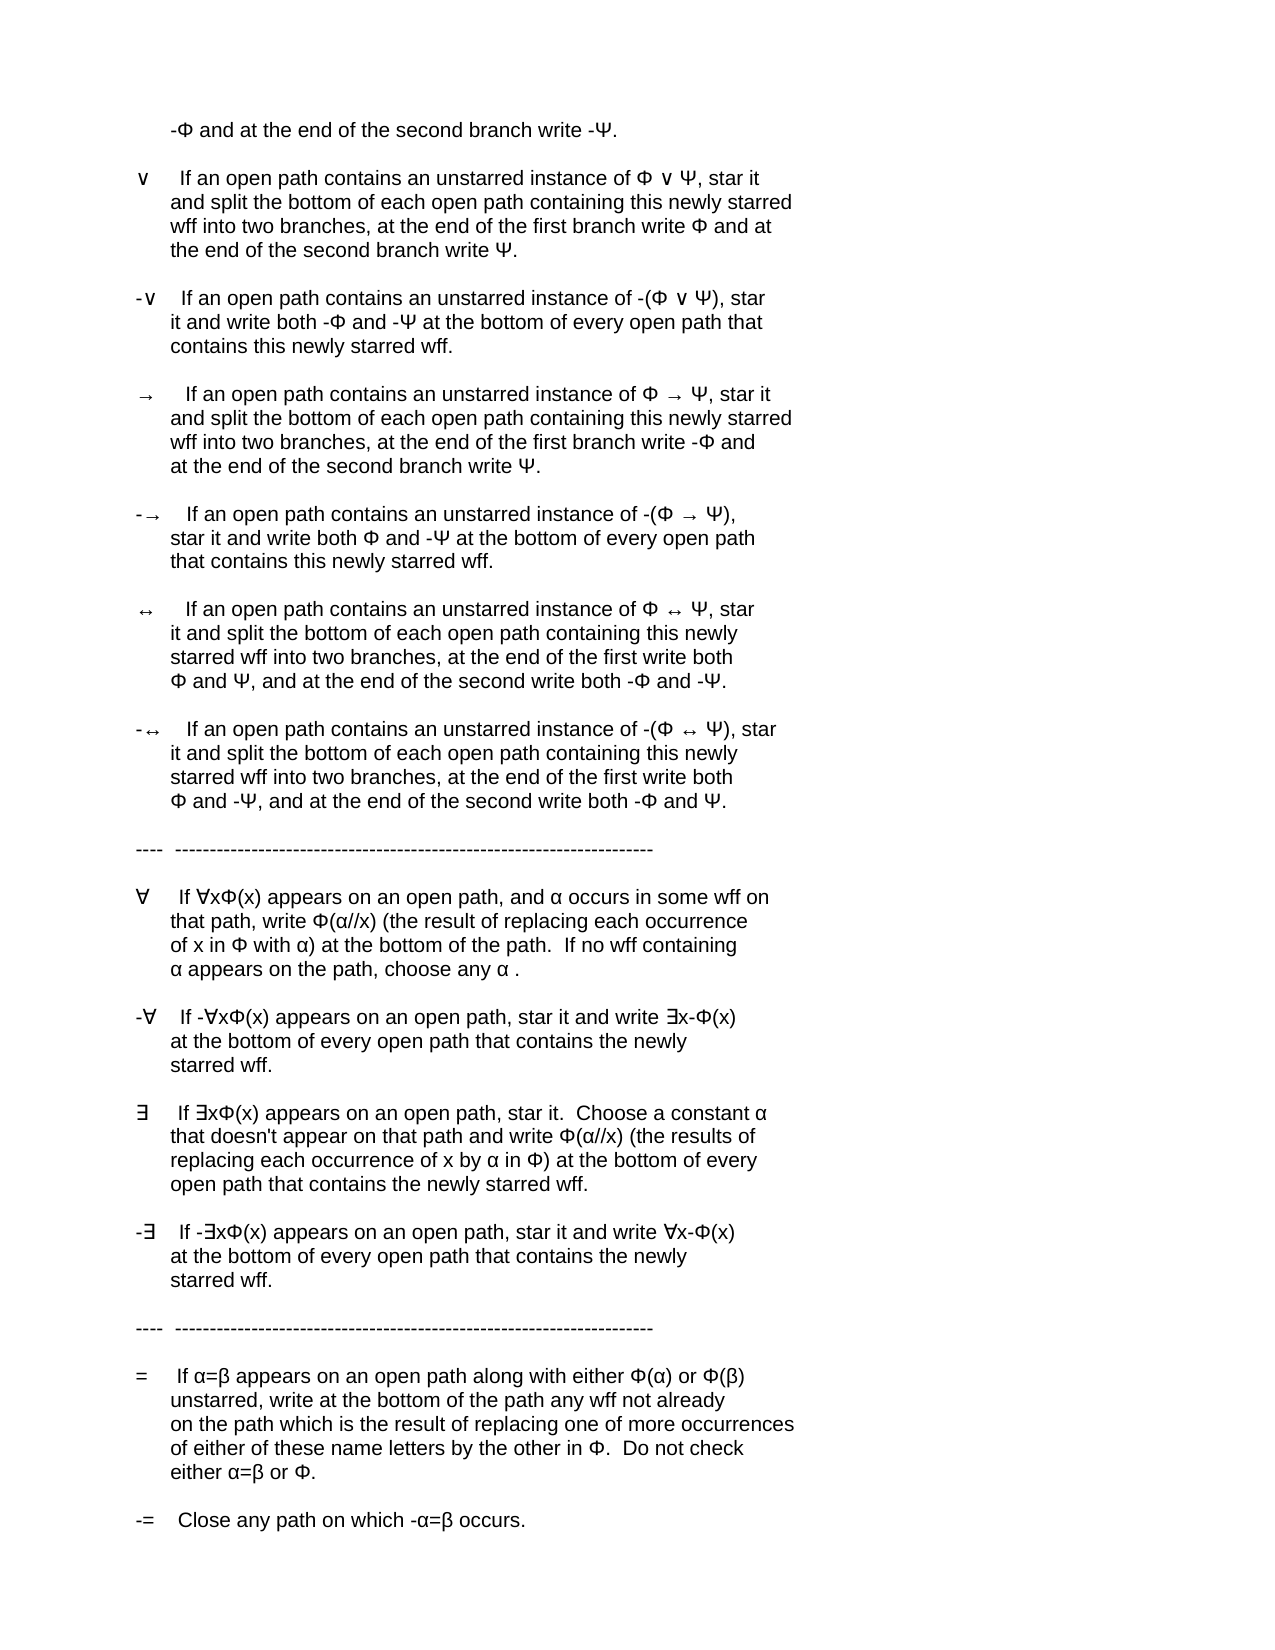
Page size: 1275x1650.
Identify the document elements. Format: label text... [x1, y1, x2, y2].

text either α=β or Φ. [118, 1460, 1157, 1484]
text at the end of the second branch write Ψ. [118, 453, 1157, 477]
text Φ and Ψ, and at the end of the second write both -Φ and -Ψ. [118, 669, 1157, 693]
text and split the bottom of each open path containing this newly starred [118, 406, 1157, 429]
text the end of the second branch write Ψ. [118, 238, 1157, 262]
text it and split the bottom of each open path containing this newly [118, 741, 1157, 765]
text that path, write Φ(α//x) (the result of replacing each occurrence [118, 909, 1157, 933]
text of either of these name letters by the other in Φ. Do not check [118, 1436, 1157, 1460]
text → If an open path contains an unstarred instance of Φ → Ψ, star it [118, 382, 1157, 406]
text ∀ If ∀xΦ(x) appears on an open path, and α occurs in some wff on [118, 885, 1157, 909]
text contains this newly starred wff. [118, 334, 1157, 358]
text replacing each occurrence of x by α in Φ) at the bottom of every [118, 1148, 1157, 1172]
text -↔ If an open path contains an unstarred instance of -(Φ ↔ Ψ), star [118, 717, 1157, 741]
text ---- --------------------------------------------------------------------- [118, 1316, 1157, 1340]
text it and write both -Φ and -Ψ at the bottom of every open path that [118, 310, 1157, 334]
text -∀ If -∀xΦ(x) appears on an open path, star it and write ∃x-Φ(x) [118, 1004, 1157, 1028]
text -∨ If an open path contains an unstarred instance of -(Φ ∨ Ψ), star [118, 286, 1157, 310]
text open path that contains the newly starred wff. [118, 1172, 1157, 1196]
text at the bottom of every open path that contains the newly [118, 1244, 1157, 1268]
text star it and write both Φ and -Ψ at the bottom of every open path [118, 525, 1157, 549]
text and split the bottom of each open path containing this newly starred [118, 190, 1157, 214]
text that doesn't appear on that path and write Φ(α//x) (the results of [118, 1124, 1157, 1148]
text wff into two branches, at the end of the first branch write -Φ and [118, 429, 1157, 453]
text unstarred, write at the bottom of the path any wff not already [118, 1388, 1157, 1412]
text it and split the bottom of each open path containing this newly [118, 621, 1157, 645]
text of x in Φ with α) at the bottom of the path. If no wff containing [118, 933, 1157, 957]
text ↔ If an open path contains an unstarred instance of Φ ↔ Ψ, star [118, 597, 1157, 621]
text that contains this newly starred wff. [118, 549, 1157, 573]
text at the bottom of every open path that contains the newly [118, 1028, 1157, 1052]
text on the path which is the result of replacing one of more occurrences [118, 1412, 1157, 1436]
text = If α=β appears on an open path along with either Φ(α) or Φ(β) [118, 1364, 1157, 1388]
text starred wff. [118, 1268, 1157, 1292]
text starred wff. [118, 1052, 1157, 1076]
text -∃ If -∃xΦ(x) appears on an open path, star it and write ∀x-Φ(x) [118, 1220, 1157, 1244]
text starred wff into two branches, at the end of the first write both [118, 645, 1157, 669]
text starred wff into two branches, at the end of the first write both [118, 765, 1157, 789]
text wff into two branches, at the end of the first branch write Φ and at [118, 214, 1157, 238]
text -→ If an open path contains an unstarred instance of -(Φ → Ψ), [118, 501, 1157, 525]
text Φ and -Ψ, and at the end of the second write both -Φ and Ψ. [118, 789, 1157, 813]
text α appears on the path, choose any α . [118, 957, 1157, 981]
text ∨ If an open path contains an unstarred instance of Φ ∨ Ψ, star it [118, 166, 1157, 190]
text -= Close any path on which -α=β occurs. [118, 1508, 1157, 1532]
text ---- --------------------------------------------------------------------- [118, 837, 1157, 861]
text -Φ and at the end of the second branch write -Ψ. [118, 118, 1157, 142]
text ∃ If ∃xΦ(x) appears on an open path, star it. Choose a constant α [118, 1100, 1157, 1124]
